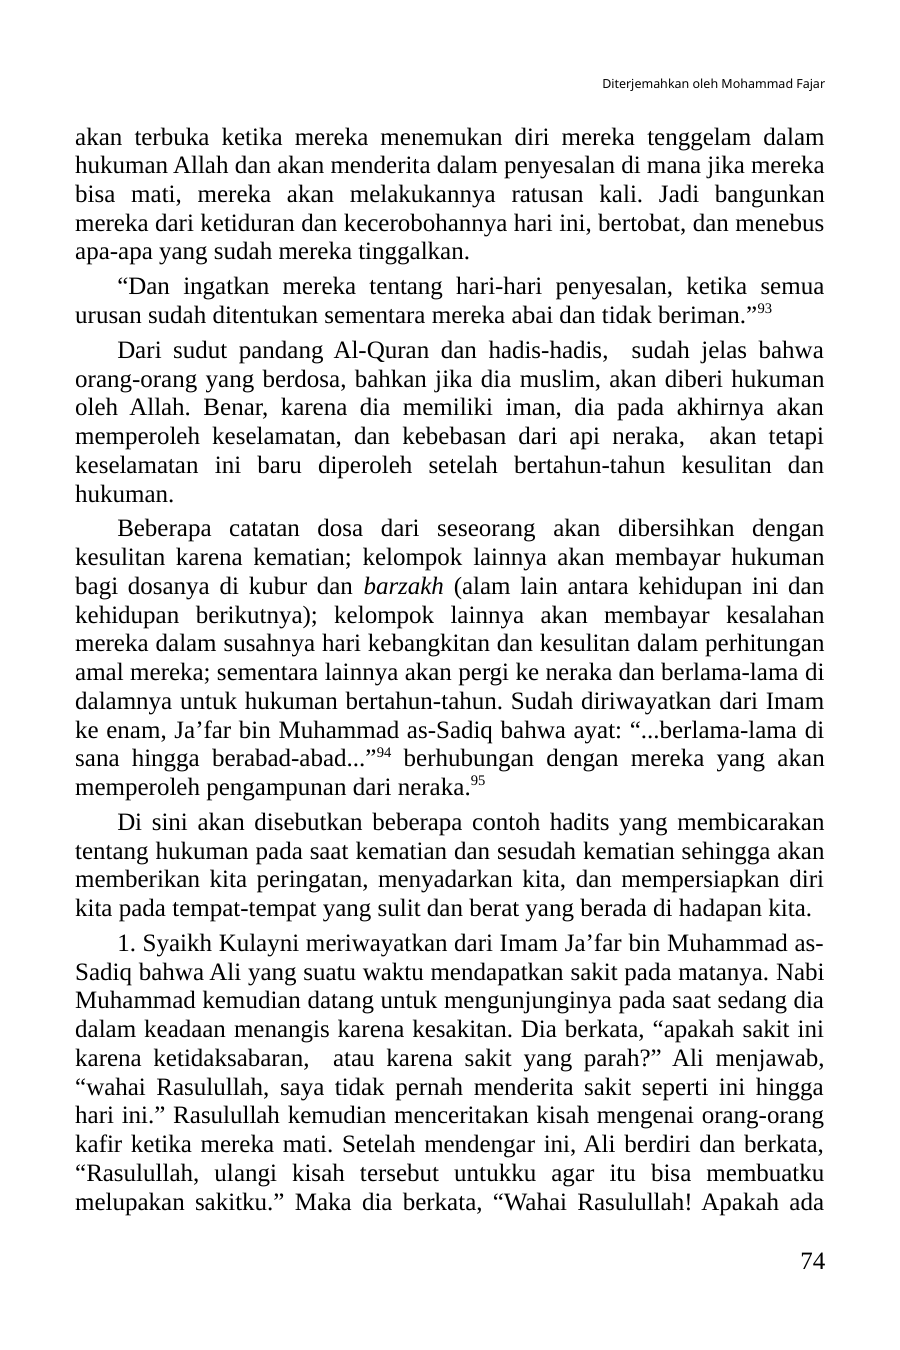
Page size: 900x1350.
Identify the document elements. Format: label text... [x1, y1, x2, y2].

text “Dan ingatkan mereka tentang hari-hari penyesalan, ketika semua urusan sudah ditentukan sementara mereka abai dan tidak beriman.” [75, 271, 825, 329]
text akan terbuka ketika mereka menemukan diri mereka tenggelam dalam hukuman Allah dan akan menderita dalam penyesalan di mana jika mereka bisa mati, mereka akan melakukannya ratusan kali. Jadi bangunkan mereka dari ketiduran dan kecerobohannya hari ini, bertobat, dan menebus apa-apa yang sudah mereka tinggalkan. [75, 122, 825, 265]
text 1. Syaikh Kulayni meriwayatkan dari Imam Ja’far bin Muhammad as-Sadiq bahwa Ali yang suatu waktu mendapatkan sakit pada matanya. Nabi Muhammad kemudian datang untuk mengunjunginya pada saat sedang dia dalam keadaan menangis karena kesakitan. Dia berkata, “apakah sakit ini karena ketidaksabaran, atau karena sakit yang parah?” Ali menjawab, “wahai Rasulullah, saya tidak pernah menderita sakit seperti ini hingga hari ini.” Rasulullah kemudian menceritakan kisah mengenai orang-orang kafir ketika mereka mati. Setelah mendengar ini, Ali berdiri dan berkata, “Rasulullah, ulangi kisah tersebut untukku agar itu bisa membuatku melupakan sakitku.” Maka dia berkata, “Wahai Rasulullah! Apakah ada [75, 928, 825, 1216]
text Beberapa catatan dosa dari seseorang akan dibersihkan dengan kesulitan karena kematian; kelompok lainnya akan membayar hukuman bagi dosanya di kubur dan barzakh (alam lain antara kehidupan ini dan kehidupan berikutnya); kelompok lainnya akan membayar kesalahan mereka dalam susahnya hari kebangkitan dan kesulitan dalam perhitungan amal mereka; sementara lainnya akan pergi ke neraka dan berlama-lama di dalamnya untuk hukuman bertahun-tahun. Sudah diriwayatkan dari Imam ke enam, Ja’far bin Muhammad as-Sadiq bahwa ayat: “...berlama-lama di sana hingga berabad-abad...” berhubungan dengan mereka yang akan memperoleh pengampunan dari neraka. [75, 513, 825, 801]
text Di sini akan disebutkan beberapa contoh hadits yang membicarakan tentang hukuman pada saat kematian dan sesudah kematian sehingga akan memberikan kita peringatan, menyadarkan kita, dan mempersiapkan diri kita pada tempat-tempat yang sulit dan berat yang berada di hadapan kita. [75, 807, 825, 922]
text Dari sudut pandang Al-Quran dan hadis-hadis, sudah jelas bahwa orang-orang yang berdosa, bahkan jika dia muslim, akan diberi hukuman oleh Allah. Benar, karena dia memiliki iman, dia pada akhirnya akan memperoleh keselamatan, dan kebebasan dari api neraka, akan tetapi keselamatan ini baru diperoleh setelah bertahun-tahun kesulitan dan hukuman. [75, 335, 825, 507]
